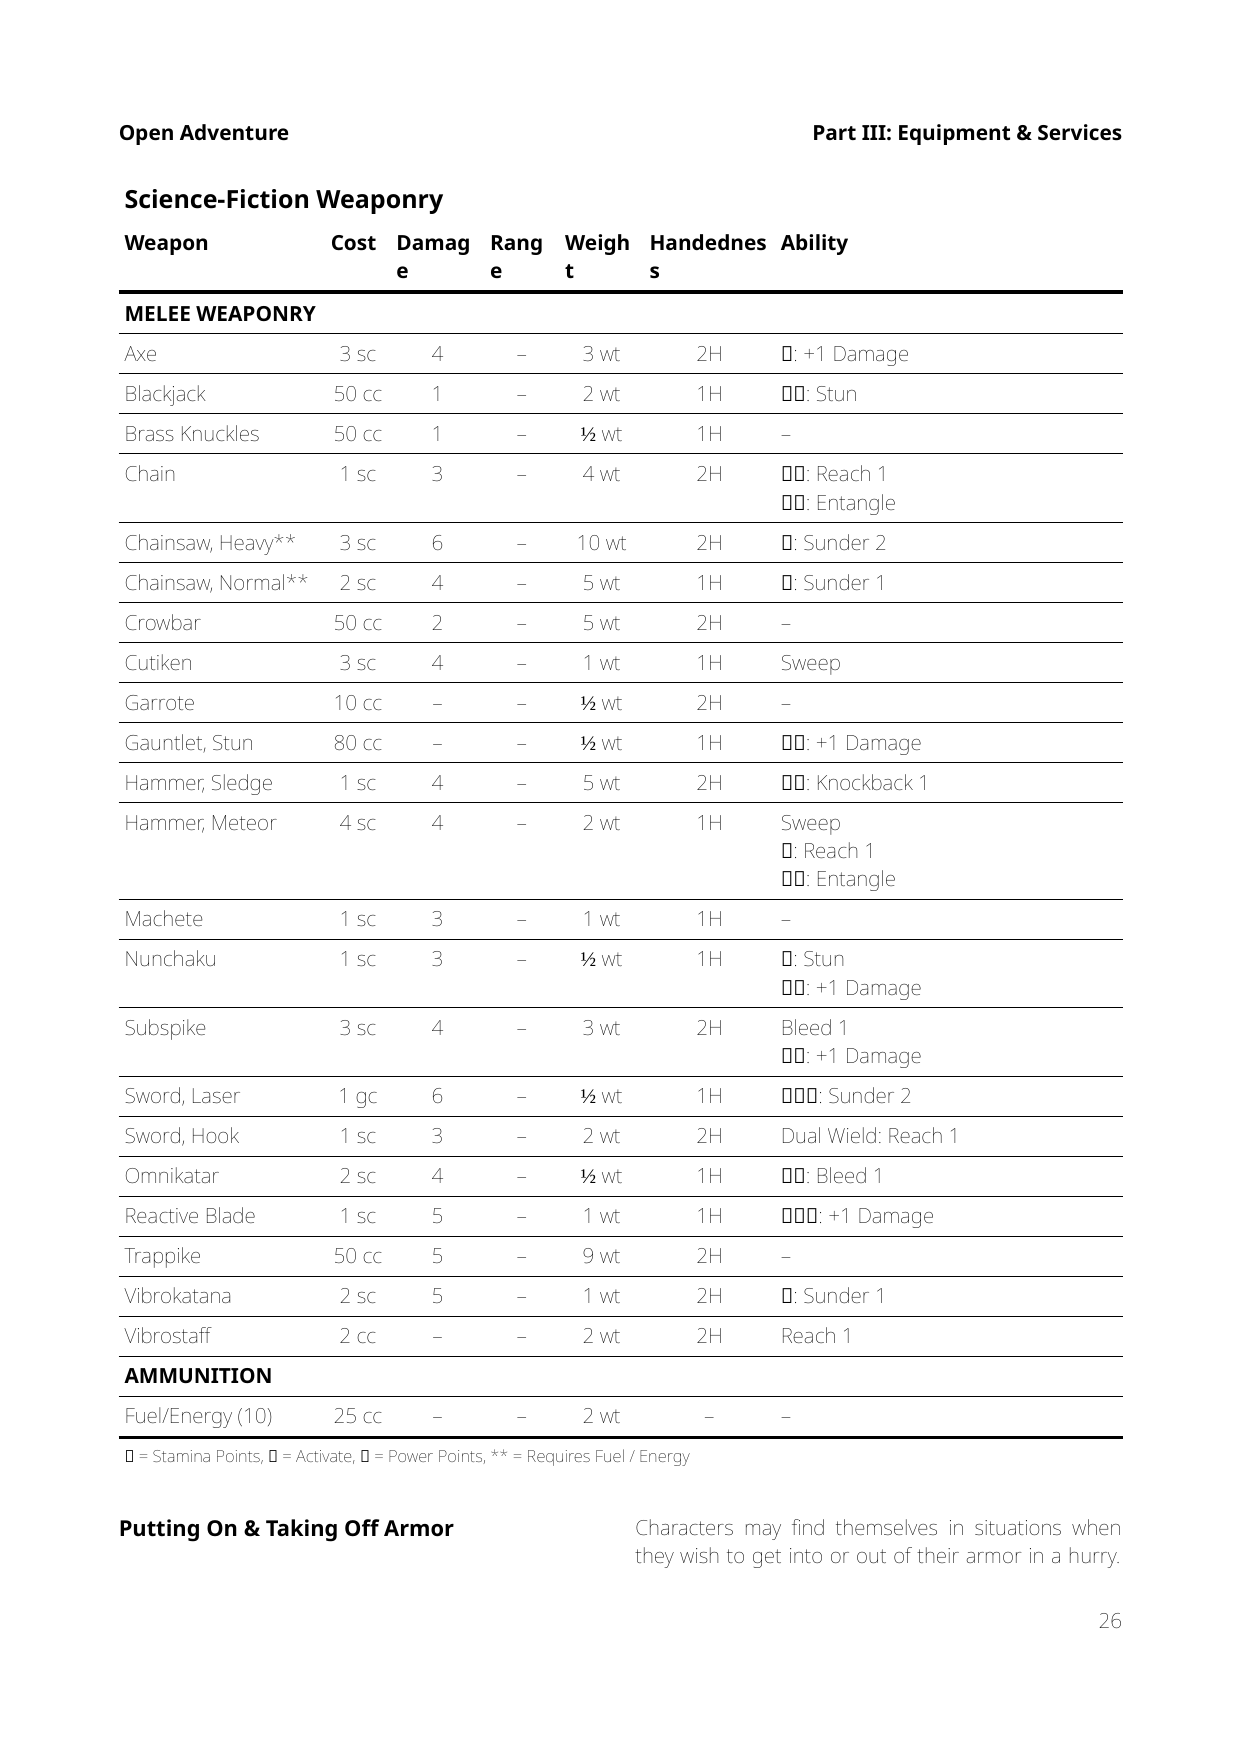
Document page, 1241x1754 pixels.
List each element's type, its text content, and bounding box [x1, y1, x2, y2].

table_cell – [484, 1197, 559, 1236]
table_cell 1 sc [325, 763, 390, 802]
table_cell 1 sc [325, 1197, 390, 1236]
table_cell 1H [644, 940, 775, 1007]
table_cell Sword, Laser [119, 1077, 325, 1116]
text Characters may find themselves in situations when they wish to get into or out of their armor in a hurry. [635, 1513, 1122, 1570]
table_cell 3 sc [325, 643, 390, 682]
table_cell 1H [644, 723, 775, 762]
table_cell 2 wt [559, 1117, 643, 1156]
table_cell – [644, 1397, 775, 1436]
table_cell 10 cc [325, 683, 390, 722]
table_cell – [484, 803, 559, 899]
table_cell Range [484, 222, 559, 290]
table_cell 1 [390, 374, 484, 413]
table_cell 2H [644, 523, 775, 562]
table_cell 25 cc [325, 1397, 390, 1436]
table_cell : Sunder 1 [775, 1277, 1123, 1316]
table_cell : Stun : +1 Damage [775, 940, 1123, 1007]
table_cell – [484, 763, 559, 802]
table_cell – [775, 603, 1123, 642]
table_cell – [484, 454, 559, 522]
table_cell : +1 Damage [775, 723, 1123, 762]
table_cell – [484, 900, 559, 939]
table_cell Omnikatar [119, 1157, 325, 1196]
table_cell ½ wt [559, 940, 643, 1007]
table_cell ½ wt [559, 683, 643, 722]
table_cell – [484, 1157, 559, 1196]
table_cell Dual Wield: Reach 1 [775, 1117, 1123, 1156]
table_cell 4 [390, 1157, 484, 1196]
table_cell 2H [644, 1117, 775, 1156]
table_cell 50 cc [325, 374, 390, 413]
table_cell – [484, 1077, 559, 1116]
table_cell – [484, 563, 559, 602]
table_cell : Reach 1 : Entangle [775, 454, 1123, 522]
table_cell 5 [390, 1197, 484, 1236]
table_cell – [484, 1008, 559, 1076]
table_cell 2 wt [559, 1397, 643, 1436]
table_cell 1 [390, 414, 484, 453]
table_cell – [484, 334, 559, 373]
table_cell – [484, 643, 559, 682]
table_cell : +1 Damage [775, 334, 1123, 373]
table_cell Subspike [119, 1008, 325, 1076]
table_cell 2H [644, 603, 775, 642]
table_cell Reactive Blade [119, 1197, 325, 1236]
table_cell 5 wt [559, 603, 643, 642]
table_cell 80 cc [325, 723, 390, 762]
table_cell 2H [644, 454, 775, 522]
table_cell 1H [644, 414, 775, 453]
table_cell 1 gc [325, 1077, 390, 1116]
table_cell 2H [644, 1277, 775, 1316]
table_cell Weight [559, 222, 643, 290]
table_cell Chain [119, 454, 325, 522]
table_cell 2H [644, 763, 775, 802]
table_cell 5 wt [559, 563, 643, 602]
table_cell Handedness [644, 222, 775, 290]
table_cell 1H [644, 1157, 775, 1196]
table_cell 2H [644, 1008, 775, 1076]
table_cell Chainsaw, Normal** [119, 563, 325, 602]
table_cell 50 cc [325, 603, 390, 642]
table_cell 3 [390, 940, 484, 1007]
table_cell Cutiken [119, 643, 325, 682]
table_cell 2 sc [325, 1277, 390, 1316]
table_cell 6 [390, 523, 484, 562]
table_cell 2H [644, 683, 775, 722]
table_cell 50 cc [325, 1237, 390, 1276]
table_cell – [484, 723, 559, 762]
table_cell : Sunder 2 [775, 523, 1123, 562]
table_cell – [484, 414, 559, 453]
table_cell 2 wt [559, 803, 643, 899]
table_cell 3 sc [325, 523, 390, 562]
table_cell Ability [775, 222, 1123, 290]
table_cell – [484, 374, 559, 413]
table_header Science-Fiction Weaponry [119, 176, 1123, 222]
table_cell 5 [390, 1277, 484, 1316]
table_cell : Sunder 2 [775, 1077, 1123, 1116]
table_cell – [775, 683, 1123, 722]
table_cell 3 [390, 454, 484, 522]
table_cell 1 sc [325, 454, 390, 522]
table_cell 2 [390, 603, 484, 642]
table_cell 2H [644, 1237, 775, 1276]
table_cell – [775, 900, 1123, 939]
table_cell Brass Knuckles [119, 414, 325, 453]
table_cell Cost [325, 222, 390, 290]
table_cell ½ wt [559, 723, 643, 762]
table_cell Vibrokatana [119, 1277, 325, 1316]
table_cell 2H [644, 334, 775, 373]
table_cell – [484, 683, 559, 722]
table_cell – [484, 1317, 559, 1356]
table_cell 4 [390, 643, 484, 682]
table_cell Nunchaku [119, 940, 325, 1007]
table_cell ½ wt [559, 414, 643, 453]
table_cell : +1 Damage [775, 1197, 1123, 1236]
table_cell Reach 1 [775, 1317, 1123, 1356]
table_cell Damage [390, 222, 484, 290]
text Putting On & Taking Off Armor [118, 1513, 605, 1543]
table_cell 2 cc [325, 1317, 390, 1356]
table_cell 1H [644, 563, 775, 602]
table_cell 3 wt [559, 334, 643, 373]
table_cell 2H [644, 1317, 775, 1356]
table_cell – [484, 1397, 559, 1436]
table_cell 2 wt [559, 1317, 643, 1356]
table_cell – [484, 1237, 559, 1276]
table_cell 1 wt [559, 900, 643, 939]
table_cell Garrote [119, 683, 325, 722]
table_cell Trappike [119, 1237, 325, 1276]
table_cell Blackjack [119, 374, 325, 413]
table_cell 1H [644, 1077, 775, 1116]
table_cell 2 sc [325, 1157, 390, 1196]
table_cell : Bleed 1 [775, 1157, 1123, 1196]
table_cell Gauntlet, Stun [119, 723, 325, 762]
table_cell 50 cc [325, 414, 390, 453]
table_cell – [390, 1317, 484, 1356]
table_cell Crowbar [119, 603, 325, 642]
table_cell 4 [390, 763, 484, 802]
table_cell 4 [390, 563, 484, 602]
table_cell Machete [119, 900, 325, 939]
table_cell 2 wt [559, 374, 643, 413]
table_cell 1H [644, 643, 775, 682]
table_cell Sweep [775, 643, 1123, 682]
table_cell – [775, 1397, 1123, 1436]
table_cell AMMUNITION [119, 1357, 1123, 1396]
table_cell 4 [390, 803, 484, 899]
table_cell 3 sc [325, 334, 390, 373]
table_cell – [484, 1117, 559, 1156]
table_cell 3 [390, 1117, 484, 1156]
table_cell Bleed 1 : +1 Damage [775, 1008, 1123, 1076]
table_cell – [484, 1277, 559, 1316]
table_cell : Knockback 1 [775, 763, 1123, 802]
table_cell 3 sc [325, 1008, 390, 1076]
table_cell Chainsaw, Heavy** [119, 523, 325, 562]
table_cell – [775, 1237, 1123, 1276]
table_cell 1 sc [325, 1117, 390, 1156]
table_cell 1H [644, 1197, 775, 1236]
table_cell 1 wt [559, 1277, 643, 1316]
table_cell 6 [390, 1077, 484, 1116]
table_cell Hammer, Meteor [119, 803, 325, 899]
table_cell – [484, 523, 559, 562]
table_cell Fuel/Energy (10) [119, 1397, 325, 1436]
table_cell 4 wt [559, 454, 643, 522]
table_cell MELEE WEAPONRY [119, 294, 1123, 333]
table_cell : Sunder 1 [775, 563, 1123, 602]
table_cell 3 wt [559, 1008, 643, 1076]
table_cell Axe [119, 334, 325, 373]
table_cell : Stun [775, 374, 1123, 413]
table_cell  = Stamina Points,  = Activate,  = Power Points, ** = Requires Fuel / Energy [119, 1439, 1123, 1473]
table_cell 1H [644, 803, 775, 899]
table_cell 1 wt [559, 1197, 643, 1236]
table_cell 2 sc [325, 563, 390, 602]
table_cell 3 [390, 900, 484, 939]
table_cell – [484, 603, 559, 642]
table_cell Hammer, Sledge [119, 763, 325, 802]
table_cell 1 sc [325, 940, 390, 1007]
table_cell – [484, 940, 559, 1007]
table_cell 1H [644, 374, 775, 413]
table_cell – [390, 723, 484, 762]
table_cell 1 sc [325, 900, 390, 939]
table_cell 9 wt [559, 1237, 643, 1276]
table_cell Sword, Hook [119, 1117, 325, 1156]
table_cell – [390, 683, 484, 722]
table_cell 1 wt [559, 643, 643, 682]
table_cell Weapon [119, 222, 325, 290]
table_cell 5 [390, 1237, 484, 1276]
table_cell Vibrostaff [119, 1317, 325, 1356]
table_cell 1H [644, 900, 775, 939]
table_cell 4 [390, 334, 484, 373]
table_cell 4 [390, 1008, 484, 1076]
table_cell 5 wt [559, 763, 643, 802]
table_cell Sweep : Reach 1 : Entangle [775, 803, 1123, 899]
table_cell – [775, 414, 1123, 453]
table_cell – [390, 1397, 484, 1436]
table_cell 10 wt [559, 523, 643, 562]
table_cell ½ wt [559, 1157, 643, 1196]
table_cell 4 sc [325, 803, 390, 899]
table_cell ½ wt [559, 1077, 643, 1116]
